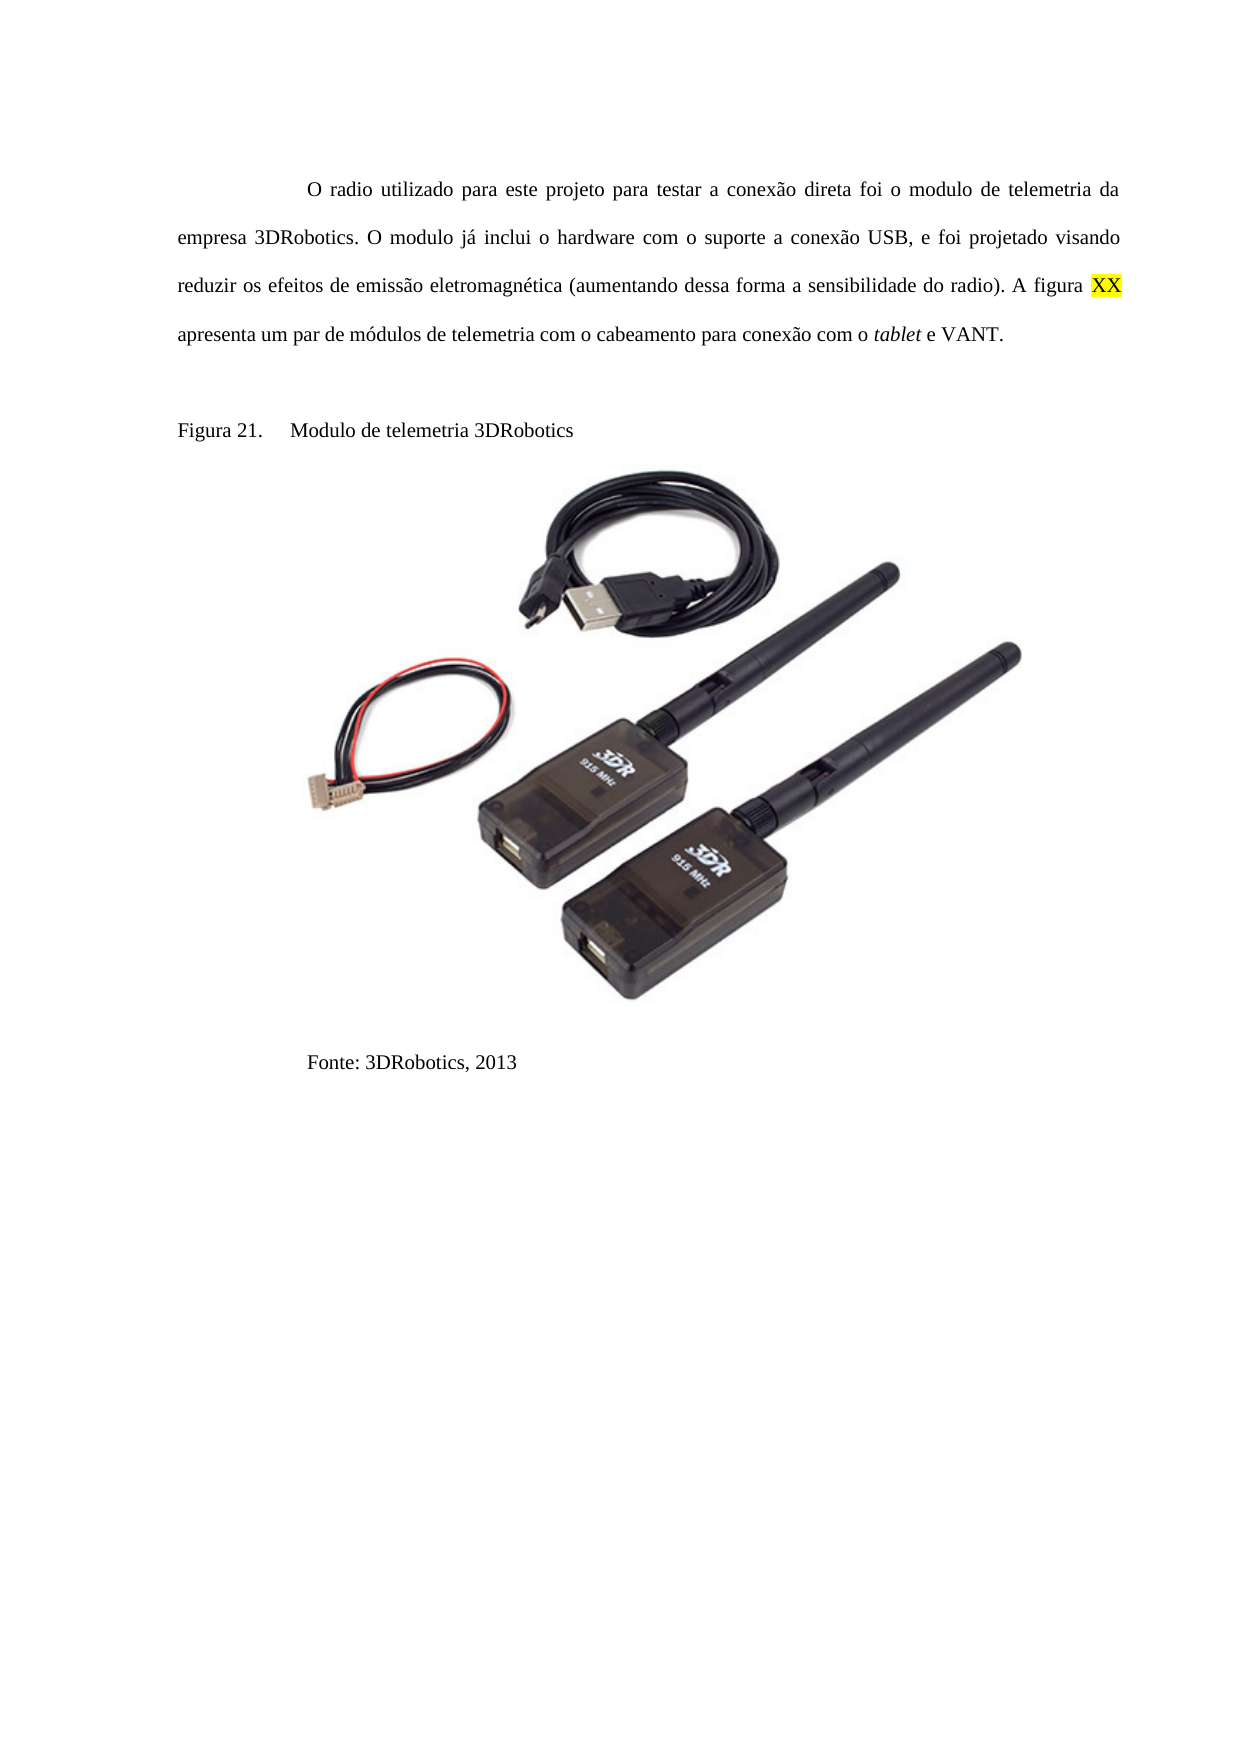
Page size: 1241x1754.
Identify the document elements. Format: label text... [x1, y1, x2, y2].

list Modulo de telemetria 3DRobotics [177, 418, 1121, 442]
text Fonte: 3DRobotics, 2013 [177, 1026, 1121, 1074]
text O radio utilizado para este projeto para testar a conexão direta foi o modulo de telemetria da empresa 3DRobotics. O modulo já inclui o hardware com o suporte a conexão USB, e foi projetado visando reduzir os efeitos de emissão eletromagnética (aumentando dessa forma a sensibilidade do radio). A figura XX apresenta um par de módulos de telemetria com o cabeamento para conexão com o tablet e VANT. [177, 177, 1121, 346]
picture [243, 453, 1056, 1026]
